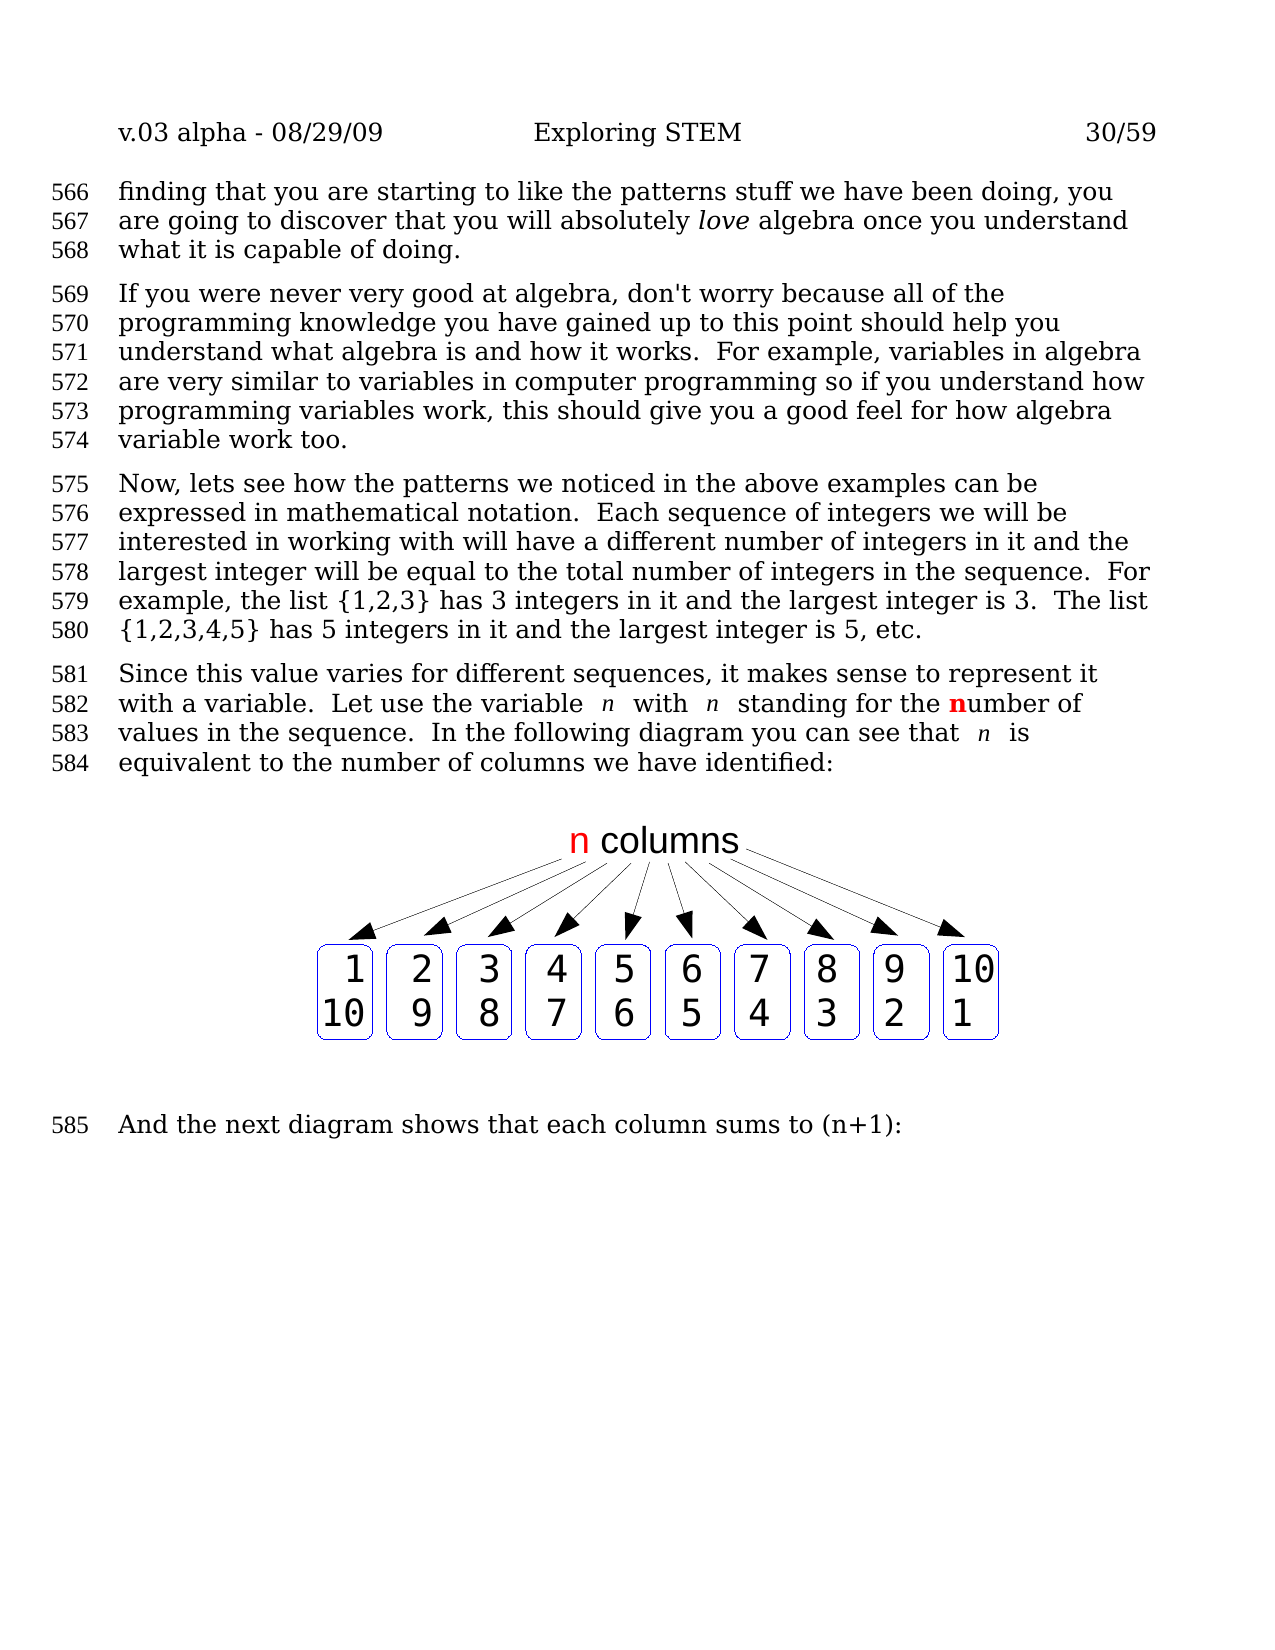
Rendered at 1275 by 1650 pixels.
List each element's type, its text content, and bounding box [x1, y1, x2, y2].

text Now, lets see how the patterns we noticed in the above examples can be expressed in mathematical notation. Each sequence of integers we will be interested in working with will have a different number of integers in it and the largest integer will be equal to the total number of integers in the sequence. For example, the list {1,2,3} has 3 integers in it and the largest integer is 3. The list {1,2,3,4,5} has 5 integers in it and the largest integer is 5, etc. [118, 469, 1157, 644]
text finding that you are starting to like the patterns stuff we have been doing, you are going to discover that you will absolutely love algebra once you understand what it is capable of doing. [118, 177, 1157, 264]
text Since this value varies for different sequences, it makes sense to represent it with a variable. Let use the variablewithstanding for the number of values in the sequence. In the following diagram you can see thatis equivalent to the number of columns we have identified: [118, 659, 1157, 777]
text And the next diagram shows that each column sums to (n+1): [118, 1111, 1157, 1140]
text If you were never very good at algebra, don't worry because all of the programming knowledge you have gained up to this point should help you understand what algebra is and how it works. For example, variables in algebra are very similar to variables in computer programming so if you understand how programming variables work, this should give you a good feel for how algebra variable work too. [118, 279, 1157, 454]
